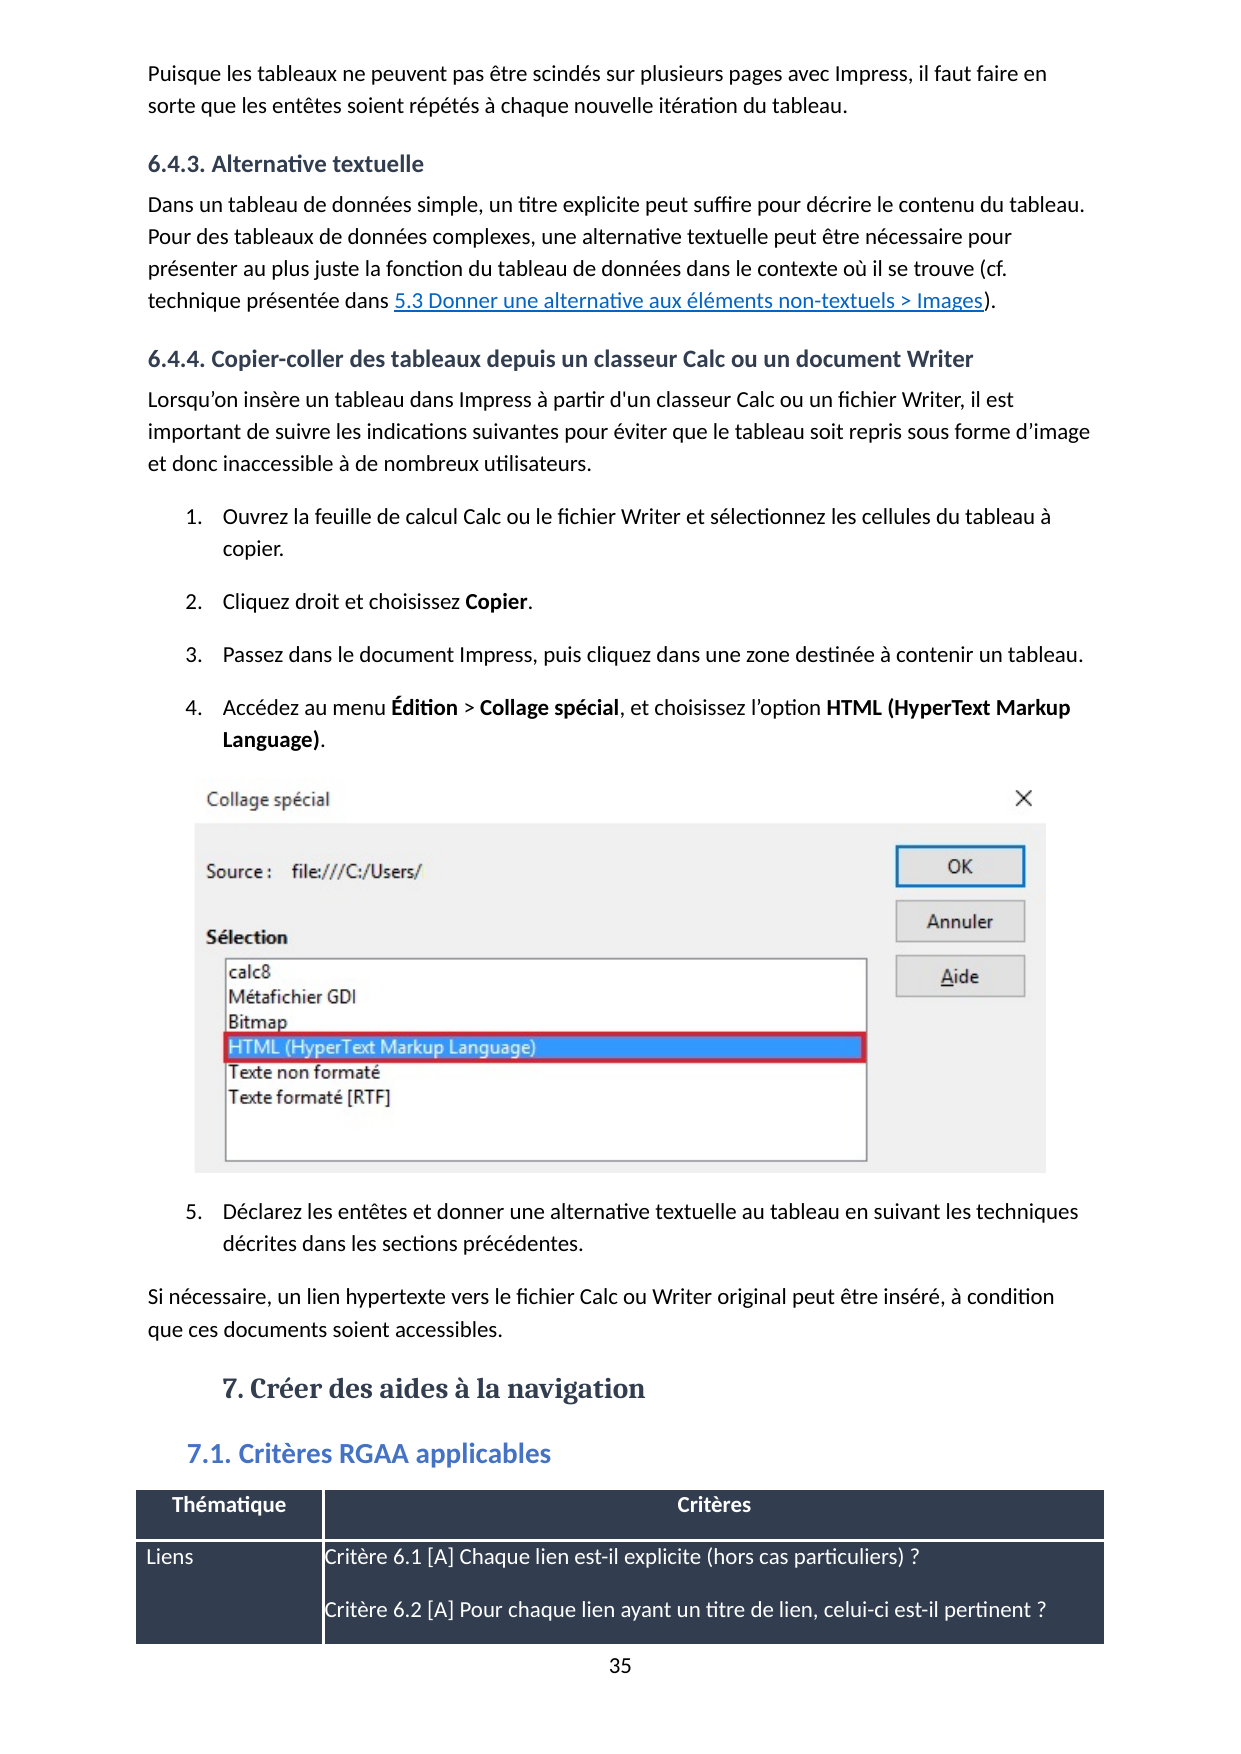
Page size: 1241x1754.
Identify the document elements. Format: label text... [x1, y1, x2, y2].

table_header Thématique [136, 1490, 322, 1539]
list Cliquez droit et choisissez Copier. [185, 587, 1093, 615]
list Ouvrez la feuille de calcul Calc ou le fichier Writer et sélectionnez les cellules du tableau à copier. [185, 502, 1093, 562]
table_header Critères [325, 1490, 1104, 1539]
text Puisque les tableaux ne peuvent pas être scindés sur plusieurs pages avec Impress, il faut faire en sorte que les entêtes soient répétés à chaque nouvelle itération du tableau. [148, 59, 1093, 119]
text Dans un tableau de données simple, un titre explicite peut suffire pour décrire le contenu du tableau. Pour des tableaux de données complexes, une alternative textuelle peut être nécessaire pour présenter au plus juste la fonction du tableau de données dans le contexte où il se trouve (cf. technique présentée dans 5.3 Donner une alternative aux éléments non-textuels > Images). [148, 190, 1093, 314]
table_cell Critère 6.1 [A] Chaque lien est-il explicite (hors cas particuliers) ? Critère 6.2 [A] Pour chaque lien ayant un titre de lien, celui-ci est-il pertinent ? [325, 1542, 1104, 1644]
table_cell Liens [136, 1542, 322, 1644]
subtitle 6.4.4. Copier-coller des tableaux depuis un classeur Calc ou un document Writer [148, 343, 1093, 374]
picture [194, 778, 1046, 1173]
list Accédez au menu Édition > Collage spécial, et choisissez l’option HTML (HyperText Markup Language). [185, 693, 1093, 753]
list Déclarez les entêtes et donner une alternative textuelle au tableau en suivant les techniques décrites dans les sections précédentes. [185, 1197, 1093, 1257]
text Lorsqu’on insère un tableau dans Impress à partir d'un classeur Calc ou un fichier Writer, il est important de suivre les indications suivantes pour éviter que le tableau soit repris sous forme d’image et donc inaccessible à de nombreux utilisateurs. [148, 385, 1093, 477]
list Passez dans le document Impress, puis cliquez dans une zone destinée à contenir un tableau. [185, 640, 1093, 668]
subtitle 6.4.3. Alternative textuelle [148, 148, 1093, 179]
subtitle 7.1. Critères RGAA applicables [148, 1435, 1093, 1471]
text Si nécessaire, un lien hypertexte vers le fichier Calc ou Writer original peut être inséré, à condition que ces documents soient accessibles. [148, 1282, 1093, 1343]
subtitle 7. Créer des aides à la navigation [185, 1372, 1093, 1405]
